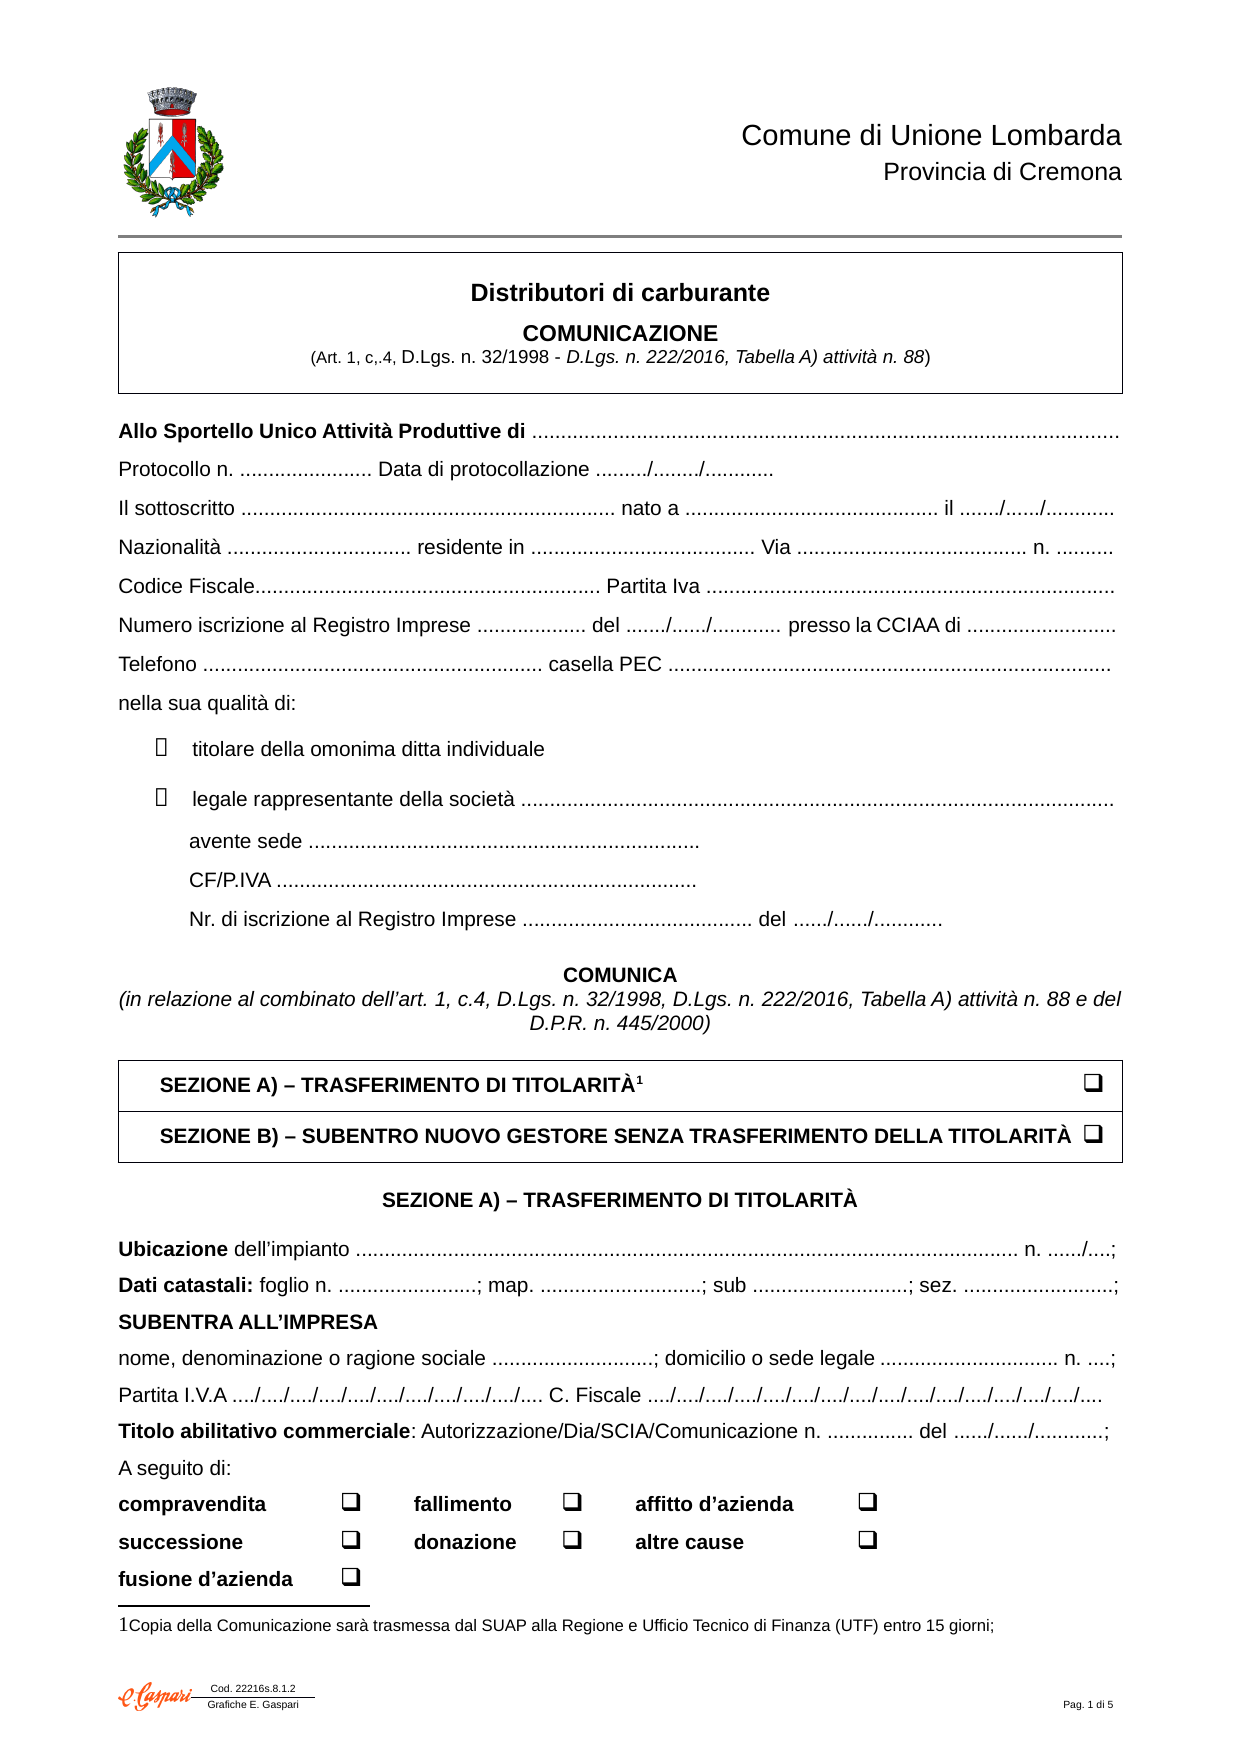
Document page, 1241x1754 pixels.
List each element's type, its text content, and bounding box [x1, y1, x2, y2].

text Il sottoscritto ................................................................. nato a ............................................ il ......./....../............ [118, 496, 1122, 520]
text compravendita  fallimento  affitto d’azienda  [118, 1492, 1122, 1517]
table_header SEZIONE A) – TRASFERIMENTO DI TITOLARITÀ  [119, 1061, 1122, 1111]
text Telefono ........................................................... casella PEC ............................................................................. [118, 652, 1122, 676]
text Numero iscrizione al Registro Imprese ................... del ......./....../............ presso la CCIAA di .......................... [118, 613, 1122, 637]
picture [122, 87, 224, 118]
text CF/P.IVA ......................................................................... [189, 868, 1122, 892]
text successione  donazione  altre cause  [118, 1529, 1122, 1554]
picture [122, 152, 157, 157]
text (in relazione al combinato dell’art. 1, c.4, D.Lgs. n. 32/1998, D.Lgs. n. 222/2016, Tabella A) attività n. 88 e del D.P.R. n. 445/2000) [118, 987, 1122, 1035]
text Provincia di Cremona [118, 157, 1122, 185]
picture [122, 185, 224, 219]
picture [168, 152, 177, 157]
text nella sua qualità di: [118, 690, 1122, 714]
text COMUNICA [118, 963, 1122, 987]
text Comune di Unione Lombarda [118, 118, 1122, 152]
text Allo Sportello Unico Attività Produttive di [118, 418, 1122, 442]
text SUBENTRA ALL’IMPRESA [118, 1310, 1122, 1334]
table_cell SEZIONE B) – SUBENTRO NUOVO GESTORE SENZA TRASFERIMENTO DELLA TITOLARITÀ  [119, 1112, 1122, 1162]
text fusione d’azienda  [118, 1567, 1122, 1592]
text Codice Fiscale............................................................ Partita Iva ....................................................................... [118, 574, 1122, 598]
text SEZIONE A) – TRASFERIMENTO DI TITOLARITÀ [118, 1188, 1122, 1212]
text nome, denominazione o ragione sociale ............................; domicilio o sede legale ............................... n. ....; [118, 1346, 1122, 1370]
picture [188, 152, 224, 157]
text Dati catastali: foglio n. ........................; map. ............................; sub ...........................; sez. ..........................; [118, 1273, 1122, 1297]
text Protocollo n. ....................... Data di protocollazione ........./......../............ [118, 457, 1122, 481]
text Nazionalità ................................ residente in ....................................... Via ........................................ n. .......... [118, 535, 1122, 559]
text  legale rappresentante della società ....................................................................................................... [153, 779, 1122, 813]
text A seguito di: [118, 1456, 1122, 1479]
table_header Distributori di carburante COMUNICAZIONE (Art. 1, c,.4, D.Lgs. n. 32/1998 - D.Lgs. n. 222/2016, Tabella A) attività n. 88) [119, 253, 1122, 392]
text Ubicazione dell’impianto ................................................................................................................... n. ....../....; [118, 1237, 1122, 1261]
text Titolo abilitativo commerciale: Autorizzazione/Dia/SCIA/Comunicazione n. ............... del ....../....../............; [118, 1419, 1122, 1443]
picture [118, 1682, 192, 1711]
text  titolare della omonima ditta individuale [153, 729, 1122, 763]
text Partita I.V.A ..../..../..../..../..../..../..../..../..../..../.... C. Fiscale ..../..../..../..../..../..../..../..../..../..../..../..../..../..../..../.... [118, 1383, 1122, 1407]
text avente sede .................................................................... [189, 829, 1122, 853]
text Nr. di iscrizione al Registro Imprese ........................................ del ....../....../............ [189, 907, 1122, 931]
